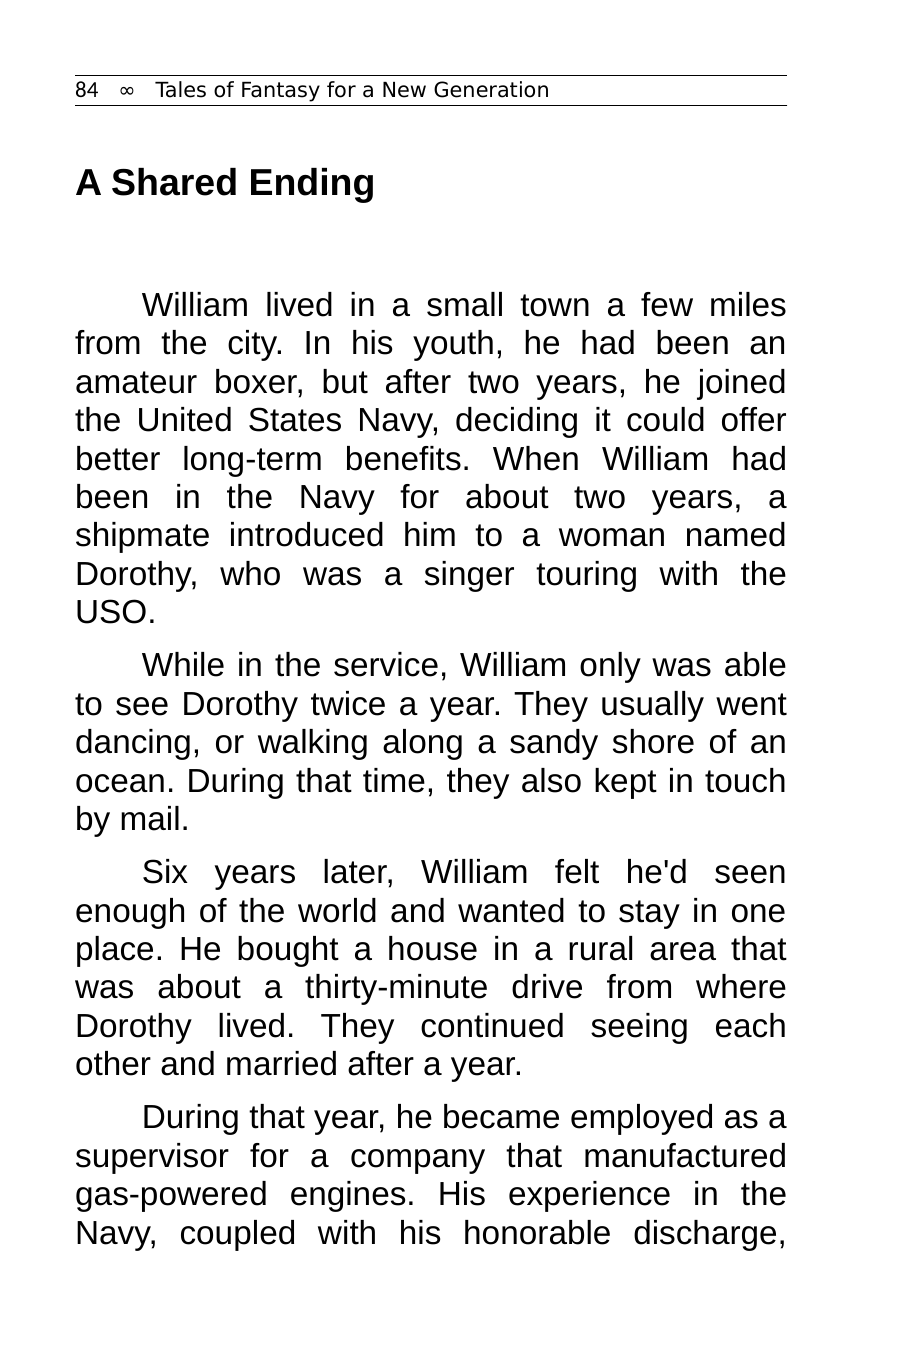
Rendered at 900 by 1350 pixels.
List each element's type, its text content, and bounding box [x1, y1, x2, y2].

text During that year, he became employed as a supervisor for a company that manufactured gas-powered engines. His experience in the Navy, coupled with his honorable discharge, [75, 1097, 787, 1251]
subtitle A Shared Ending [75, 160, 787, 203]
text William lived in a small town a few miles from the city. In his youth, he had been an amateur boxer, but after two years, he joined the United States Navy, deciding it could offer better long-term benefits. When William had been in the Navy for about two years, a shipmate introduced him to a woman named Dorothy, who was a singer touring with the USO. [75, 285, 787, 631]
text While in the service, William only was able to see Dorothy twice a year. They usually went dancing, or walking along a sandy shore of an ocean. During that time, they also kept in touch by mail. [75, 645, 787, 838]
text Six years later, William felt he'd seen enough of the world and wanted to stay in one place. He bought a house in a rural area that was about a thirty-minute drive from where Dorothy lived. They continued seeing each other and married after a year. [75, 852, 787, 1083]
